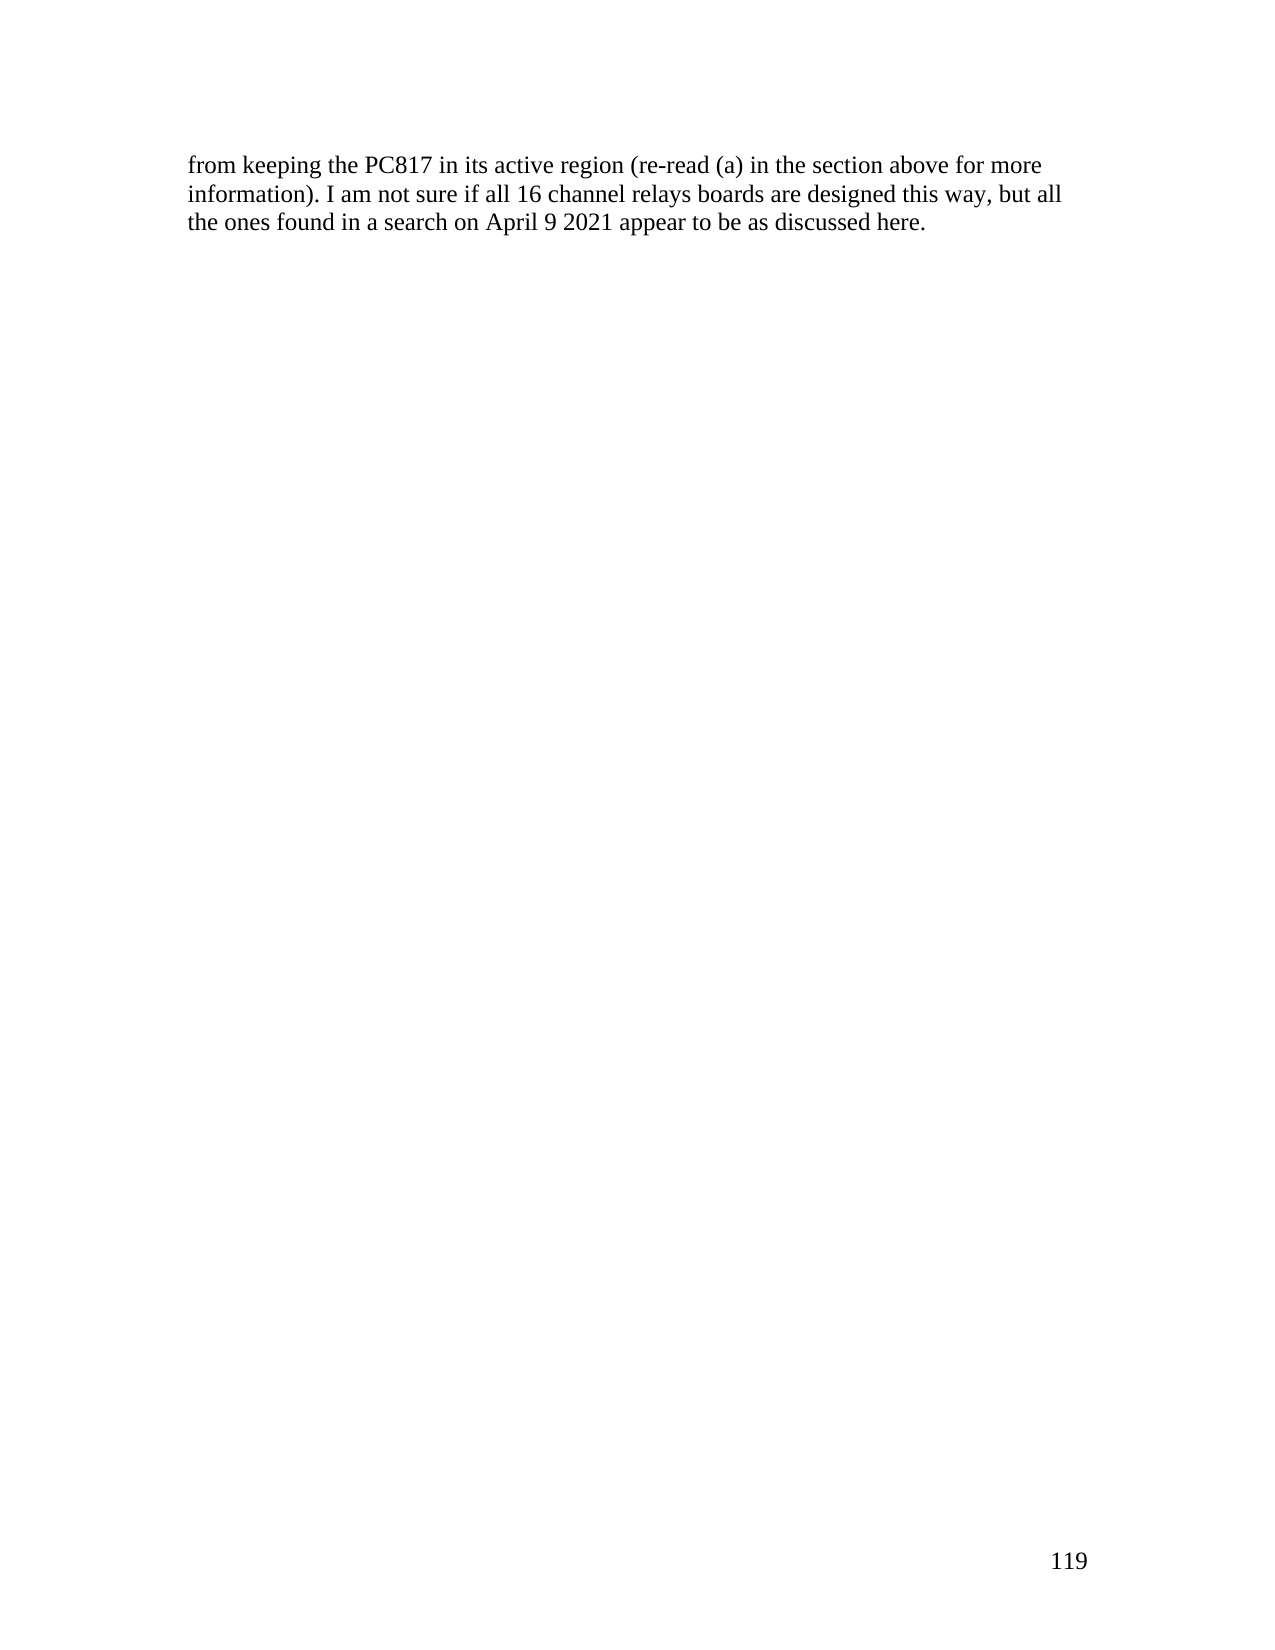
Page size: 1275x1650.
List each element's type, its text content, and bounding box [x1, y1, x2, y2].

text from keeping the PC817 in its active region (re-read (a) in the section above for more information). I am not sure if all 16 channel relays boards are designed this way, but all the ones found in a search on April 9 2021 appear to be as discussed here. [187, 150, 1087, 236]
